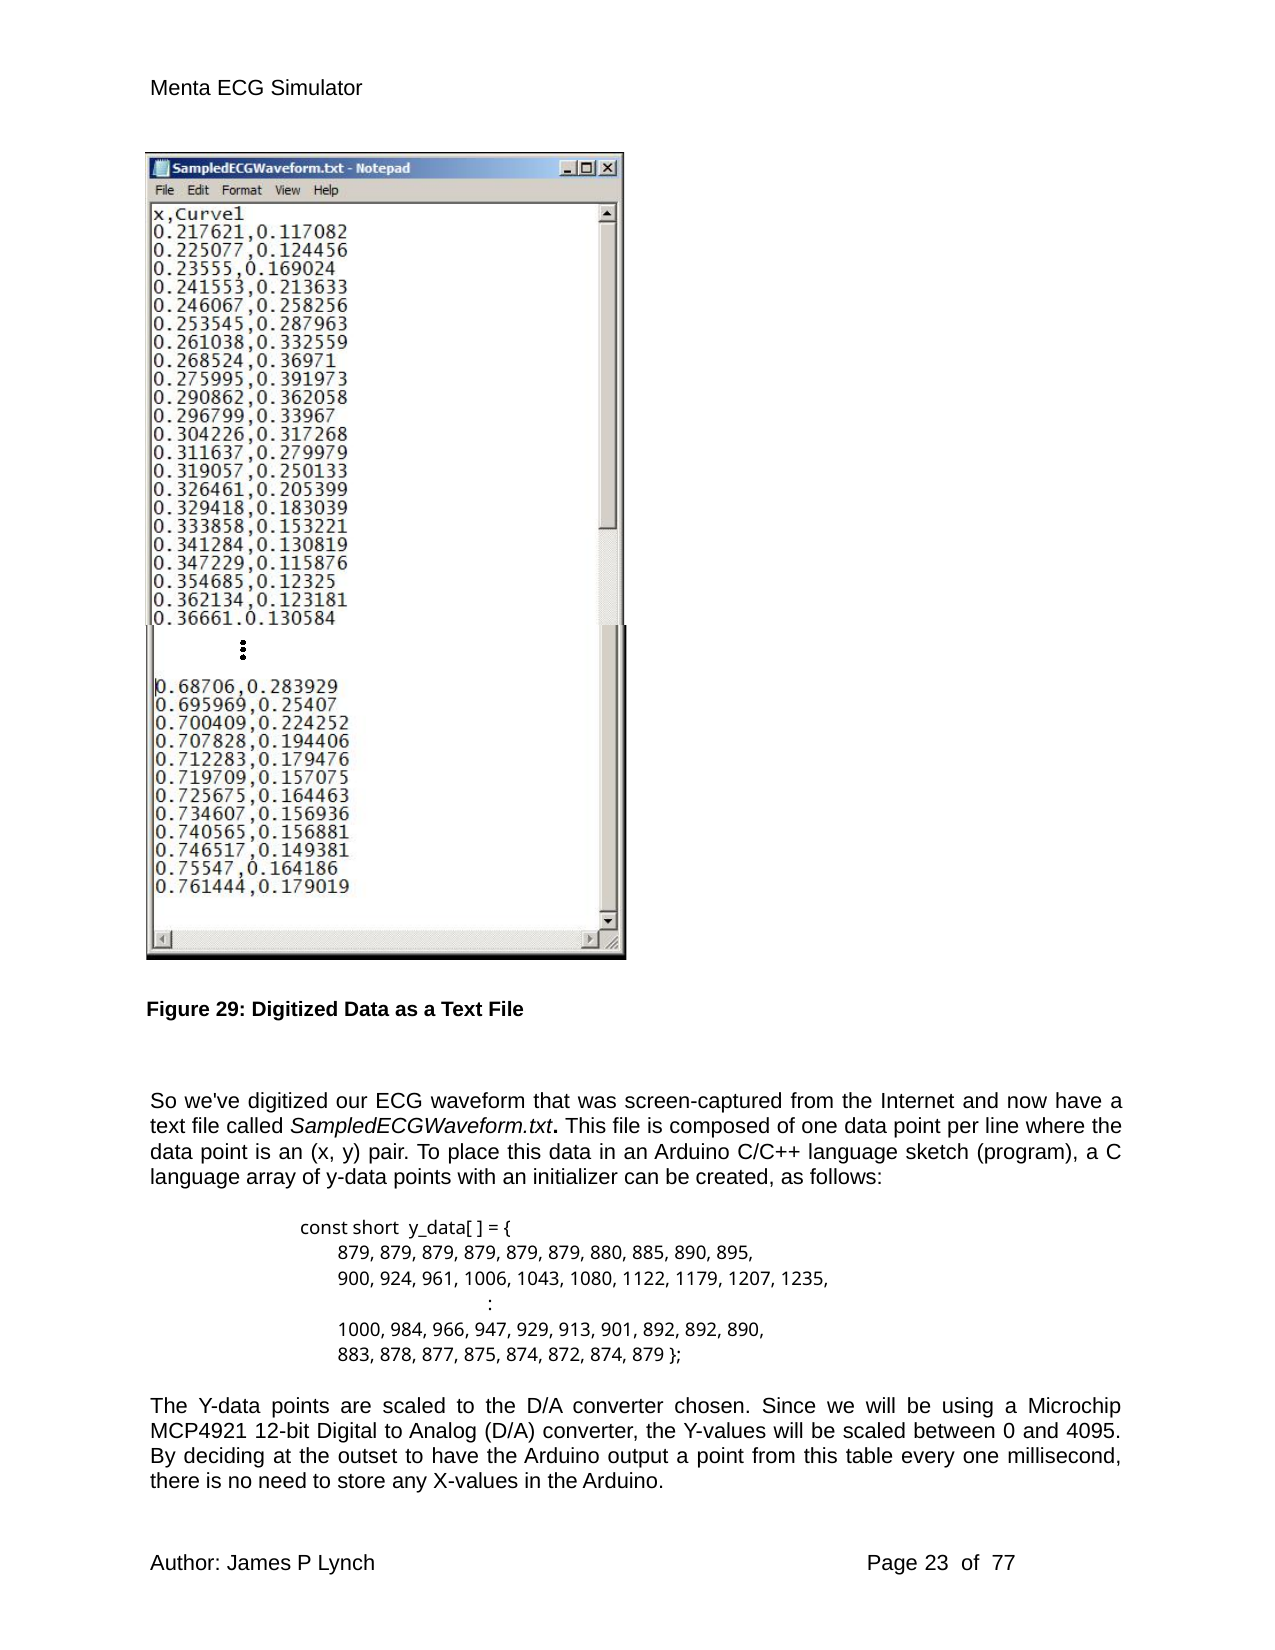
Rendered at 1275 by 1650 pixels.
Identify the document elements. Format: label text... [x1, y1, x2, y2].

text 883, 878, 877, 875, 874, 872, 874, 879 }; [300, 1342, 1124, 1367]
text So we've digitized our ECG waveform that was screen-captured from the Internet and now have a text file called SampledECGWaveform.txt. This file is composed of one data point per line where the data point is an (x, y) pair. To place this data in an Arduino C/C++ language sketch (program), a C language array of y-data points with an initializer can be created, as follows: [150, 1088, 1124, 1189]
text 879, 879, 879, 879, 879, 879, 880, 885, 890, 895, [300, 1240, 1124, 1265]
text const short y_data[ ] = { [300, 1214, 1124, 1240]
text : [300, 1291, 1124, 1316]
text 1000, 984, 966, 947, 929, 913, 901, 892, 892, 890, [300, 1316, 1124, 1342]
picture [145, 152, 627, 960]
text The Y-data points are scaled to the D/A converter chosen. Since we will be using a Microchip MCP4921 12-bit Digital to Analog (D/A) converter, the Y-values will be scaled between 0 and 4095. By deciding at the outset to have the Arduino output a point from this table every one millisecond, there is no need to store any X-values in the Arduino. [150, 1392, 1124, 1493]
text Figure : Digitized Data as a Text File [146, 997, 874, 1021]
text 900, 924, 961, 1006, 1043, 1080, 1122, 1179, 1207, 1235, [300, 1265, 1124, 1291]
